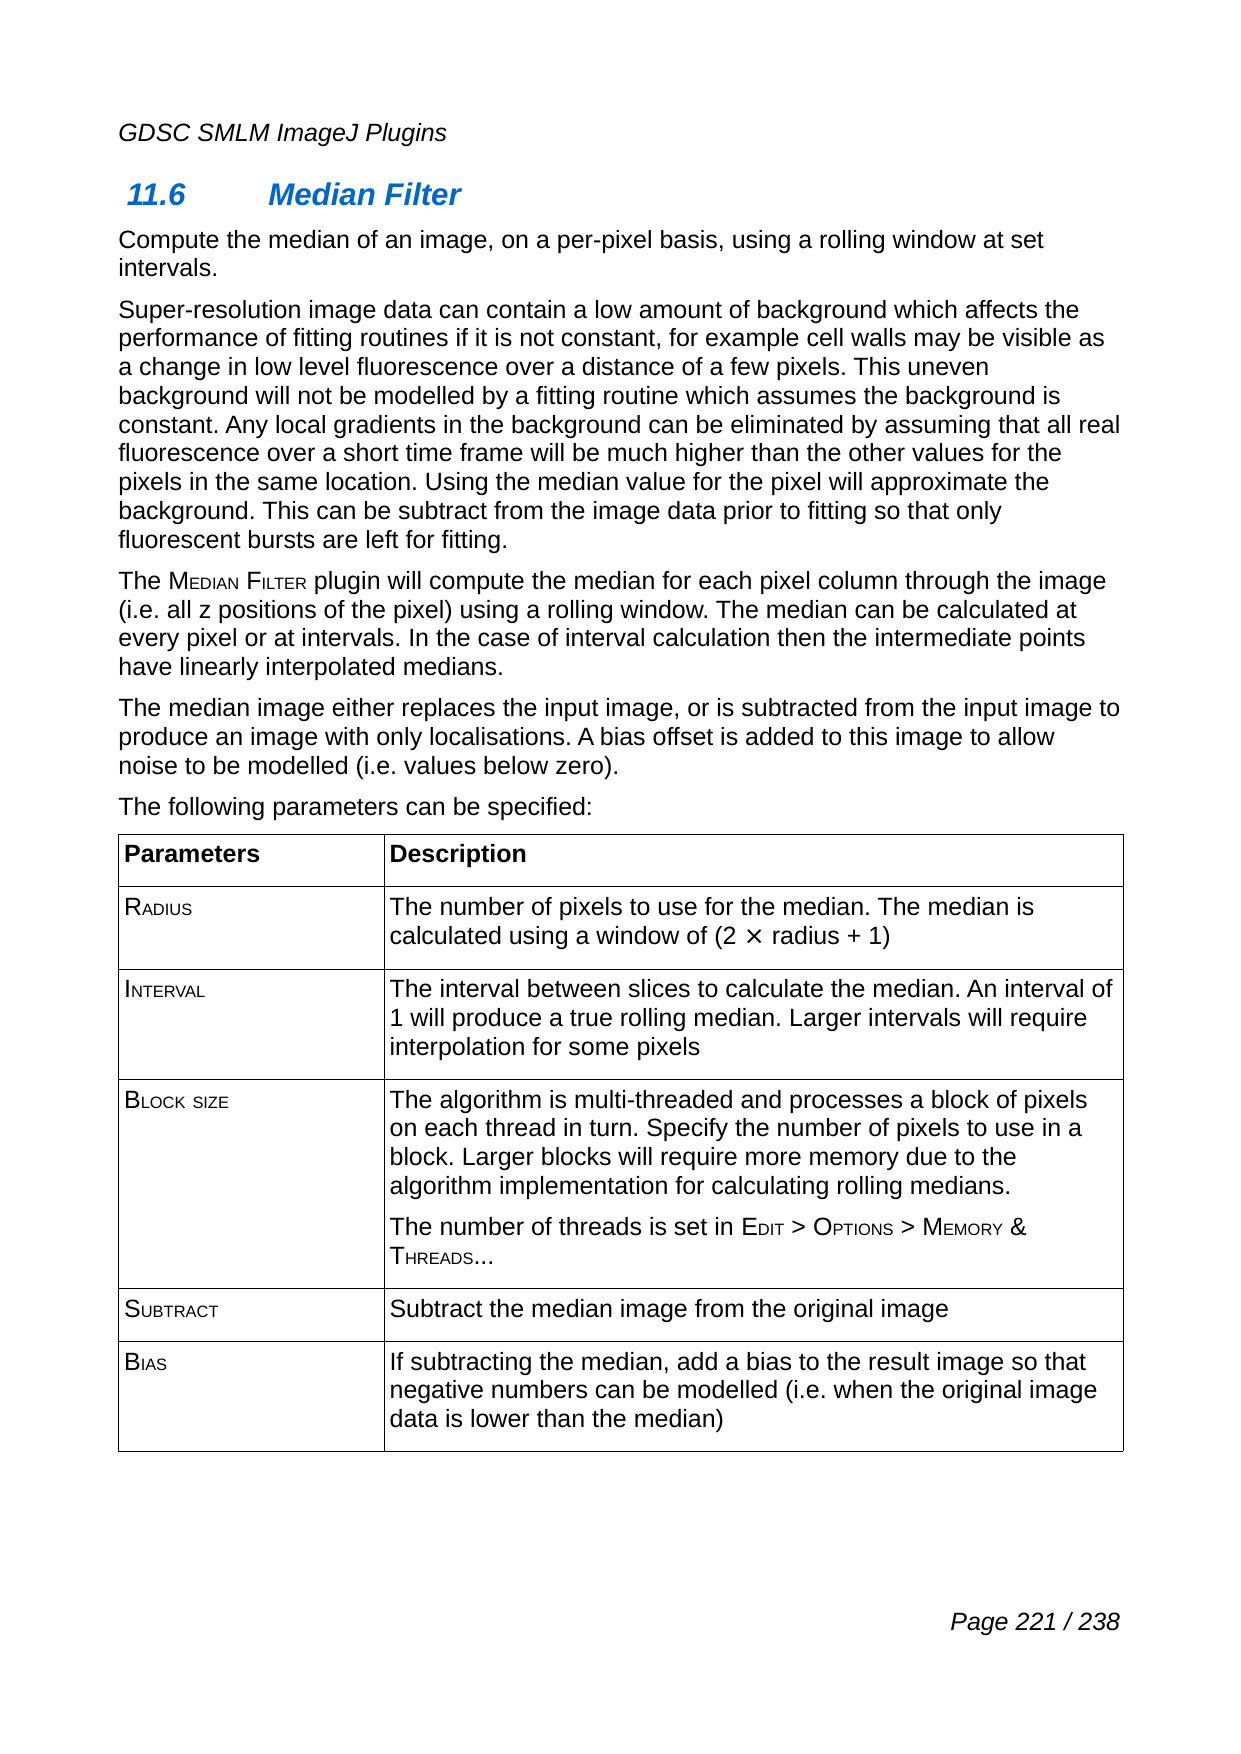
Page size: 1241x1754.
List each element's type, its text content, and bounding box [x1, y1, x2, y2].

table_cell The algorithm is multi-threaded and processes a block of pixels on each thread in turn. Specify the number of pixels to use in a block. Larger blocks will require more memory due to the algorithm implementation for calculating rolling medians. The number of threads is set in Edit > Options > Memory & Threads... [385, 1080, 1123, 1288]
text The following parameters can be specified: [118, 792, 1122, 821]
text Super-resolution image data can contain a low amount of background which affects the performance of fitting routines if it is not constant, for example cell walls may be visible as a change in low level fluorescence over a distance of a few pixels. This uneven background will not be modelled by a fitting routine which assumes the background is constant. Any local gradients in the background can be eliminated by assuming that all real fluorescence over a short time frame will be much higher than the other values for the pixels in the same location. Using the median value for the pixel will approximate the background. This can be subtract from the image data prior to fitting so that only fluorescent bursts are left for fitting. [118, 295, 1122, 553]
table_cell If subtracting the median, add a bias to the result image so that negative numbers can be modelled (i.e. when the original image data is lower than the median) [385, 1342, 1123, 1451]
subtitle Median Filter [118, 176, 1122, 212]
text Compute the median of an image, on a per-pixel basis, using a rolling window at set intervals. [118, 225, 1122, 282]
table_cell Interval [119, 970, 384, 1079]
text The Median Filter plugin will compute the median for each pixel column through the image (i.e. all z positions of the pixel) using a rolling window. The median can be calculated at every pixel or at intervals. In the case of interval calculation then the intermediate points have linearly interpolated medians. [118, 566, 1122, 681]
table_cell Radius [119, 887, 384, 968]
table_header Parameters [119, 835, 384, 886]
table_cell Bias [119, 1342, 384, 1451]
table_cell The number of pixels to use for the median. The median is calculated using a window of (2 × radius + 1) [385, 887, 1123, 968]
table_cell Subtract the median image from the original image [385, 1289, 1123, 1341]
table_cell The interval between slices to calculate the median. An interval of 1 will produce a true rolling median. Larger intervals will require interpolation for some pixels [385, 970, 1123, 1079]
text The median image either replaces the input image, or is subtracted from the input image to produce an image with only localisations. A bias offset is added to this image to allow noise to be modelled (i.e. values below zero). [118, 693, 1122, 780]
table_header Description [385, 835, 1123, 886]
table_cell Subtract [119, 1289, 384, 1341]
table_cell Block size [119, 1080, 384, 1288]
